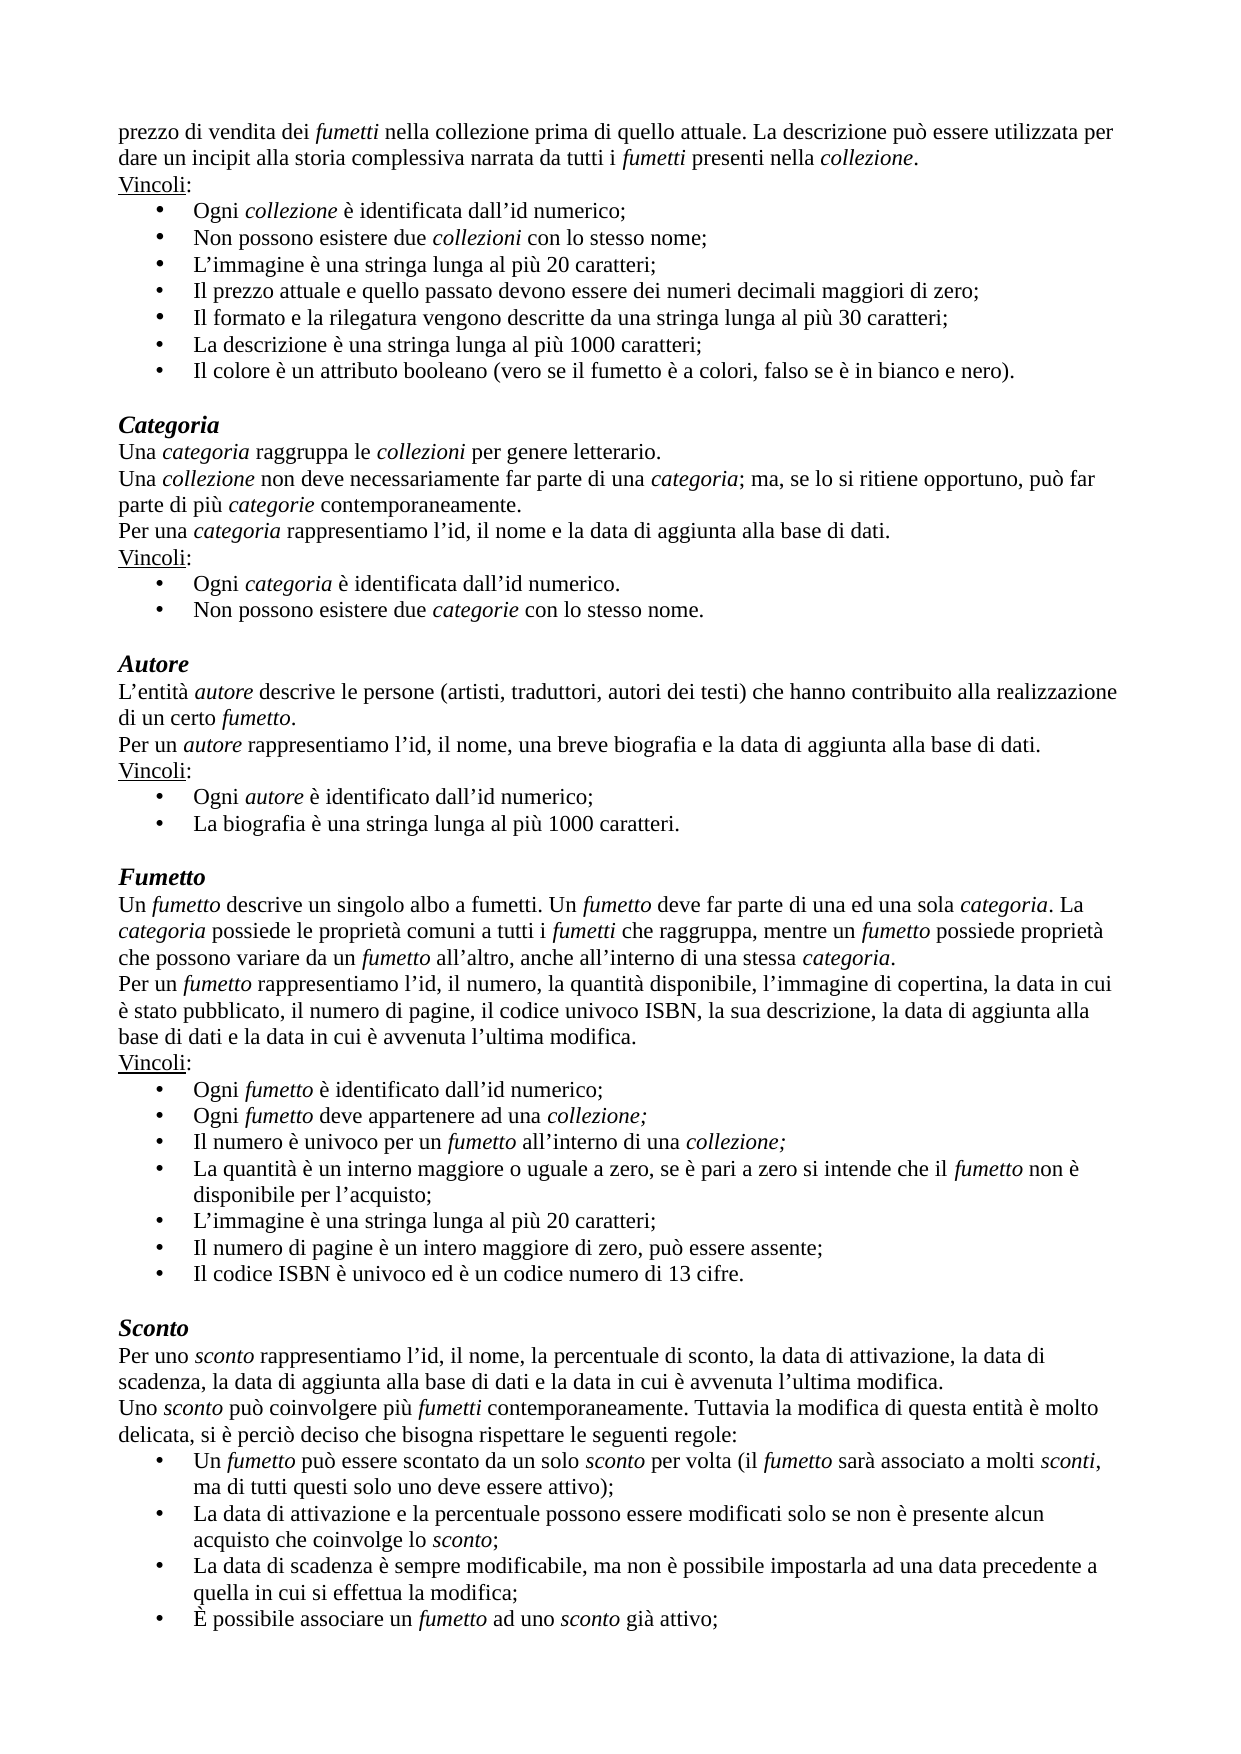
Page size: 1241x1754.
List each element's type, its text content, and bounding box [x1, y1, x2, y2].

list Ogni collezione è identificata dall’id numerico; [156, 197, 1122, 224]
list Il colore è un attributo booleano (vero se il fumetto è a colori, falso se è in bianco e nero). [156, 357, 1122, 383]
list È possibile associare un fumetto ad uno sconto già attivo; [156, 1605, 1122, 1632]
list La biografia è una stringa lunga al più 1000 caratteri. [156, 810, 1122, 836]
text Vincoli: [118, 757, 1122, 783]
text Per un autore rappresentiamo l’id, il nome, una breve biografia e la data di aggiunta alla base di dati. [118, 731, 1122, 757]
text Uno sconto può coinvolgere più fumetti contemporaneamente. Tuttavia la modifica di questa entità è molto delicata, si è perciò deciso che bisogna rispettare le seguenti regole: [118, 1394, 1122, 1447]
list Ogni categoria è identificata dall’id numerico. [156, 570, 1122, 597]
text Per uno sconto rappresentiamo l’id, il nome, la percentuale di sconto, la data di attivazione, la data di scadenza, la data di aggiunta alla base di dati e la data in cui è avvenuta l’ultima modifica. [118, 1342, 1122, 1394]
text Per una categoria rappresentiamo l’id, il nome e la data di aggiunta alla base di dati. [118, 517, 1122, 544]
list Non possono esistere due categorie con lo stesso nome. [156, 597, 1122, 623]
list Un fumetto può essere scontato da un solo sconto per volta (il fumetto sarà associato a molti sconti, ma di tutti questi solo uno deve essere attivo); [156, 1447, 1122, 1500]
list La descrizione è una stringa lunga al più 1000 caratteri; [156, 331, 1122, 357]
list La quantità è un interno maggiore o uguale a zero, se è pari a zero si intende che il fumetto non è disponibile per l’acquisto; [156, 1155, 1122, 1207]
text Sconto [118, 1313, 1122, 1342]
text Fumetto [118, 862, 1122, 891]
text Vincoli: [118, 544, 1122, 570]
text Vincoli: [118, 171, 1122, 197]
list Ogni fumetto è identificato dall’id numerico; [156, 1076, 1122, 1102]
list Non possono esistere due collezioni con lo stesso nome; [156, 224, 1122, 251]
text Un fumetto descrive un singolo albo a fumetti. Un fumetto deve far parte di una ed una sola categoria. La categoria possiede le proprietà comuni a tutti i fumetti che raggruppa, mentre un fumetto possiede proprietà che possono variare da un fumetto all’altro, anche all’interno di una stessa categoria. [118, 891, 1122, 970]
text Per un fumetto rappresentiamo l’id, il numero, la quantità disponibile, l’immagine di copertina, la data in cui è stato pubblicato, il numero di pagine, il codice univoco ISBN, la sua descrizione, la data di aggiunta alla base di dati e la data in cui è avvenuta l’ultima modifica. [118, 970, 1122, 1049]
list Il formato e la rilegatura vengono descritte da una stringa lunga al più 30 caratteri; [156, 304, 1122, 331]
list L’immagine è una stringa lunga al più 20 caratteri; [156, 1207, 1122, 1234]
text Una collezione non deve necessariamente far parte di una categoria; ma, se lo si ritiene opportuno, può far parte di più categorie contemporaneamente. [118, 465, 1122, 517]
list La data di attivazione e la percentuale possono essere modificati solo se non è presente alcun acquisto che coinvolge lo sconto; [156, 1500, 1122, 1552]
text Vincoli: [118, 1049, 1122, 1076]
list L’immagine è una stringa lunga al più 20 caratteri; [156, 251, 1122, 277]
list Il prezzo attuale e quello passato devono essere dei numeri decimali maggiori di zero; [156, 277, 1122, 304]
list Il numero di pagine è un intero maggiore di zero, può essere assente; [156, 1234, 1122, 1260]
list Il numero è univoco per un fumetto all’interno di una collezione; [156, 1128, 1122, 1155]
list Il codice ISBN è univoco ed è un codice numero di 13 cifre. [156, 1260, 1122, 1287]
text Una categoria raggruppa le collezioni per genere letterario. [118, 438, 1122, 465]
list Ogni fumetto deve appartenere ad una collezione; [156, 1102, 1122, 1128]
text prezzo di vendita dei fumetti nella collezione prima di quello attuale. La descrizione può essere utilizzata per dare un incipit alla storia complessiva narrata da tutti i fumetti presenti nella collezione. [118, 118, 1122, 171]
list Ogni autore è identificato dall’id numerico; [156, 783, 1122, 810]
text Categoria [118, 410, 1122, 438]
text L’entità autore descrive le persone (artisti, traduttori, autori dei testi) che hanno contribuito alla realizzazione di un certo fumetto. [118, 678, 1122, 731]
list La data di scadenza è sempre modificabile, ma non è possibile impostarla ad una data precedente a quella in cui si effettua la modifica; [156, 1552, 1122, 1605]
text Autore [118, 649, 1122, 678]
